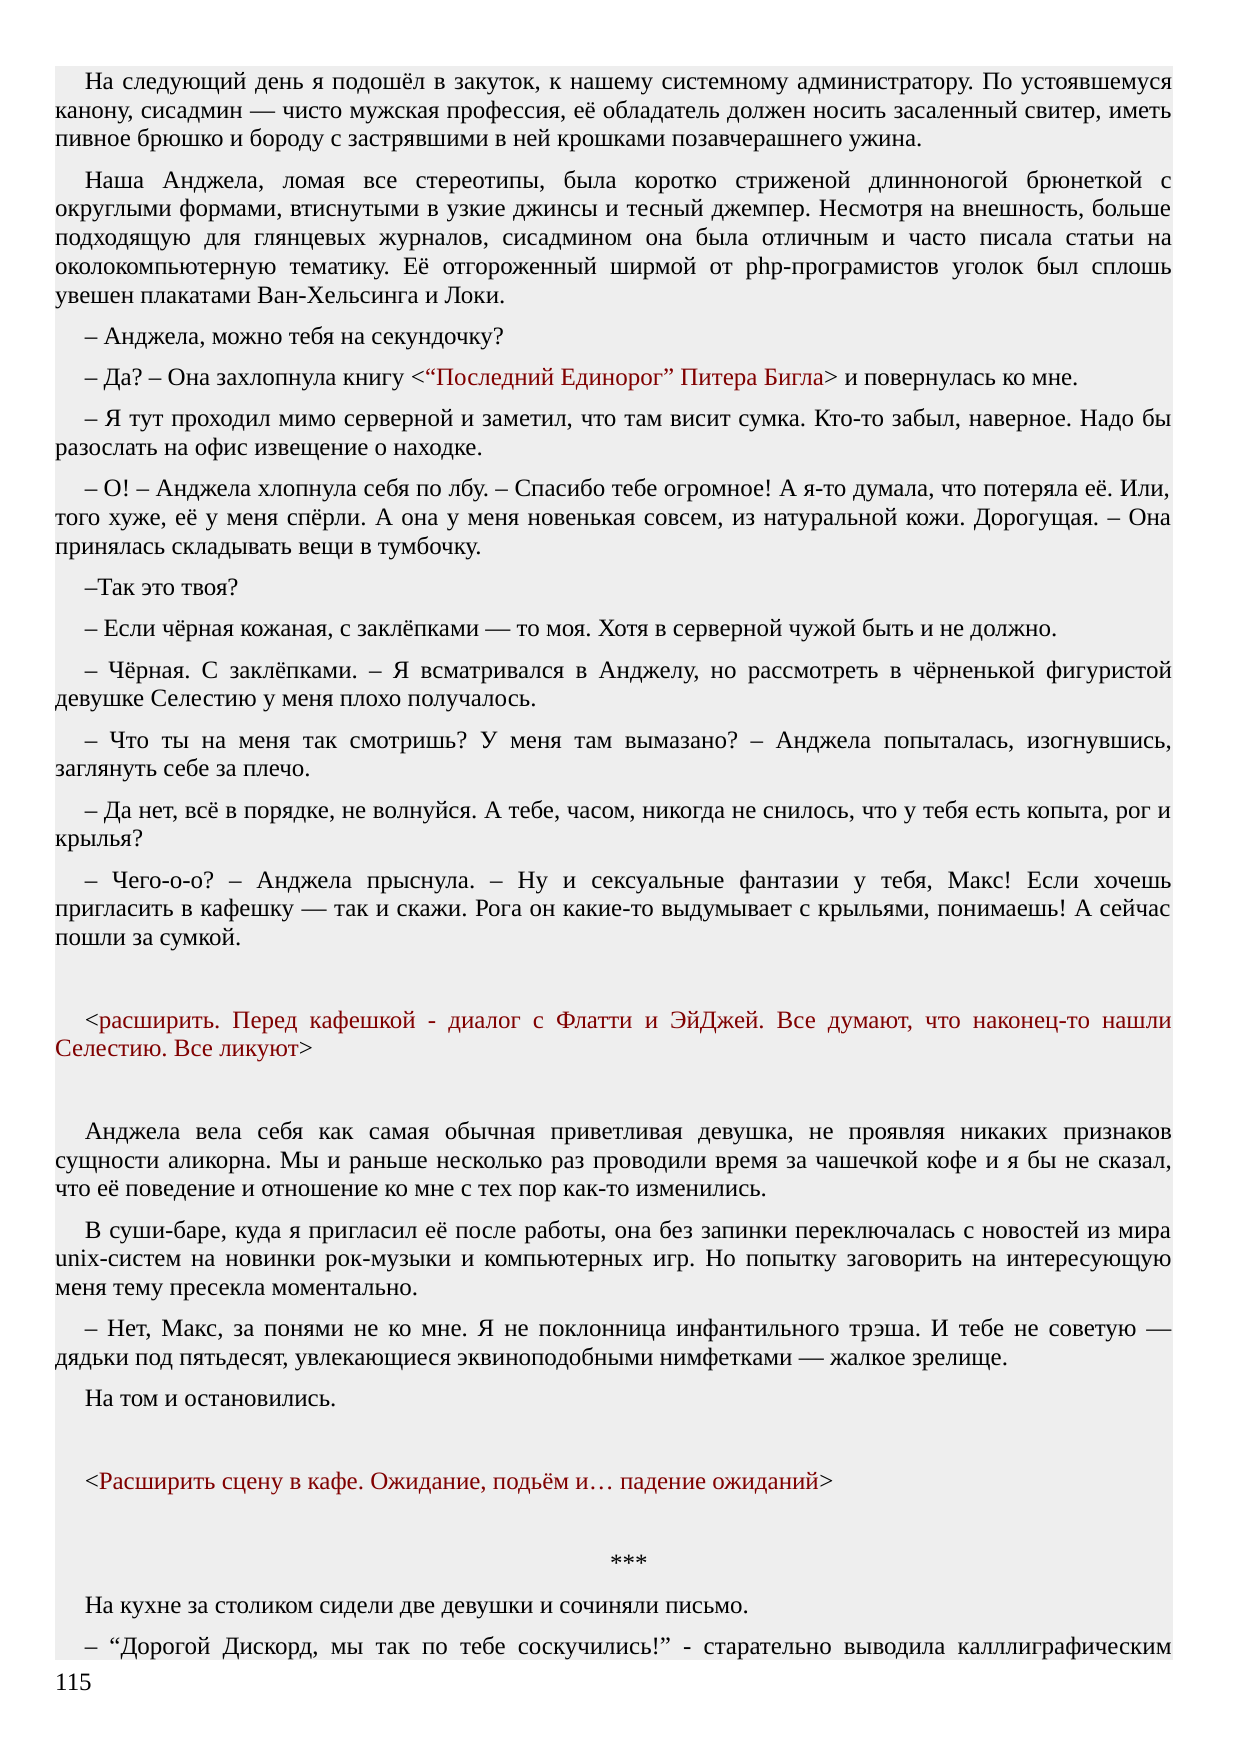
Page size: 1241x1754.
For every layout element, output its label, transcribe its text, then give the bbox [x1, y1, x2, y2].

text В суши-баре, куда я пригласил её после работы, она без запинки переключалась с новостей из мира unix-систем на новинки рок-музыки и компьютерных игр. Но попытку заговорить на интересующую меня тему пресекла моментально. [55, 1215, 1173, 1301]
text – О! – Анджела хлопнула себя по лбу. – Спасибо тебе огромное! А я-то думала, что потеряла её. Или, того хуже, её у меня спёрли. А она у меня новенькая совсем, из натуральной кожи. Дорогущая. – Она принялась складывать вещи в тумбочку. [55, 473, 1173, 560]
text <расширить. Перед кафешкой - диалог с Флатти и ЭйДжей. Все думают, что наконец-то нашли Селестию. Все ликуют> [55, 1005, 1173, 1062]
text – Если чёрная кожаная, с заклёпками — то моя. Хотя в серверной чужой быть и не должно. [55, 613, 1173, 642]
text – “Дорогой Дискорд, мы так по тебе соскучились!” - старательно выводила калллиграфическим [55, 1631, 1173, 1660]
text На следующий день я подошёл в закуток, к нашему системному администратору. По устоявшемуся канону, сисадмин — чисто мужская профессия, её обладатель должен носить засаленный свитер, иметь пивное брюшко и бороду с застрявшими в ней крошками позавчерашнего ужина. [55, 66, 1173, 152]
text *** [55, 1548, 1173, 1577]
text – Нет, Макс, за понями не ко мне. Я не поклонница инфантильного трэша. И тебе не советую — дядьки под пятьдесят, увлекающиеся эквиноподобными нимфетками — жалкое зрелище. [55, 1313, 1173, 1371]
text – Да? – Она захлопнула книгу <“Последний Единорог” Питера Бигла> и повернулась ко мне. [55, 362, 1173, 391]
text На кухне за столиком сидели две девушки и сочиняли письмо. [55, 1590, 1173, 1618]
text –Так это твоя? [55, 572, 1173, 601]
text Наша Анджела, ломая все стереотипы, была коротко стриженой длинноногой брюнеткой с округлыми формами, втиснутыми в узкие джинсы и тесный джемпер. Несмотря на внешность, больше подходящую для глянцевых журналов, сисадмином она была отличным и часто писала статьи на околокомпьютерную тематику. Её отгороженный ширмой от php-програмистов уголок был сплошь увешен плакатами Ван-Хельсинга и Локи. [55, 165, 1173, 308]
text – Да нет, всё в порядке, не волнуйся. А тебе, часом, никогда не снилось, что у тебя есть копыта, рог и крылья? [55, 795, 1173, 852]
text <Расширить сцену в кафе. Ожидание, подьём и… падение ожиданий> [55, 1466, 1173, 1495]
text – Что ты на меня так смотришь? У меня там вымазано? – Анджела попыталась, изогнувшись, заглянуть себе за плечо. [55, 725, 1173, 782]
text – Чего-о-о? – Анджела прыснула. – Ну и сексуальные фантазии у тебя, Макс! Если хочешь пригласить в кафешку — так и скажи. Рога он какие-то выдумывает с крыльями, понимаешь! А сейчас пошли за сумкой. [55, 865, 1173, 951]
text – Анджела, можно тебя на секундочку? [55, 321, 1173, 350]
text Анджела вела себя как самая обычная приветливая девушка, не проявляя никаких признаков сущности аликорна. Мы и раньше несколько раз проводили время за чашечкой кофе и я бы не сказал, что её поведение и отношение ко мне с тех пор как-то изменились. [55, 1116, 1173, 1202]
text На том и остановились. [55, 1383, 1173, 1412]
text – Я тут проходил мимо серверной и заметил, что там висит сумка. Кто-то забыл, наверное. Надо бы разослать на офис извещение о находке. [55, 403, 1173, 461]
text – Чёрная. С заклёпками. – Я всматривался в Анджелу, но рассмотреть в чёрненькой фигуристой девушке Селестию у меня плохо получалось. [55, 655, 1173, 712]
